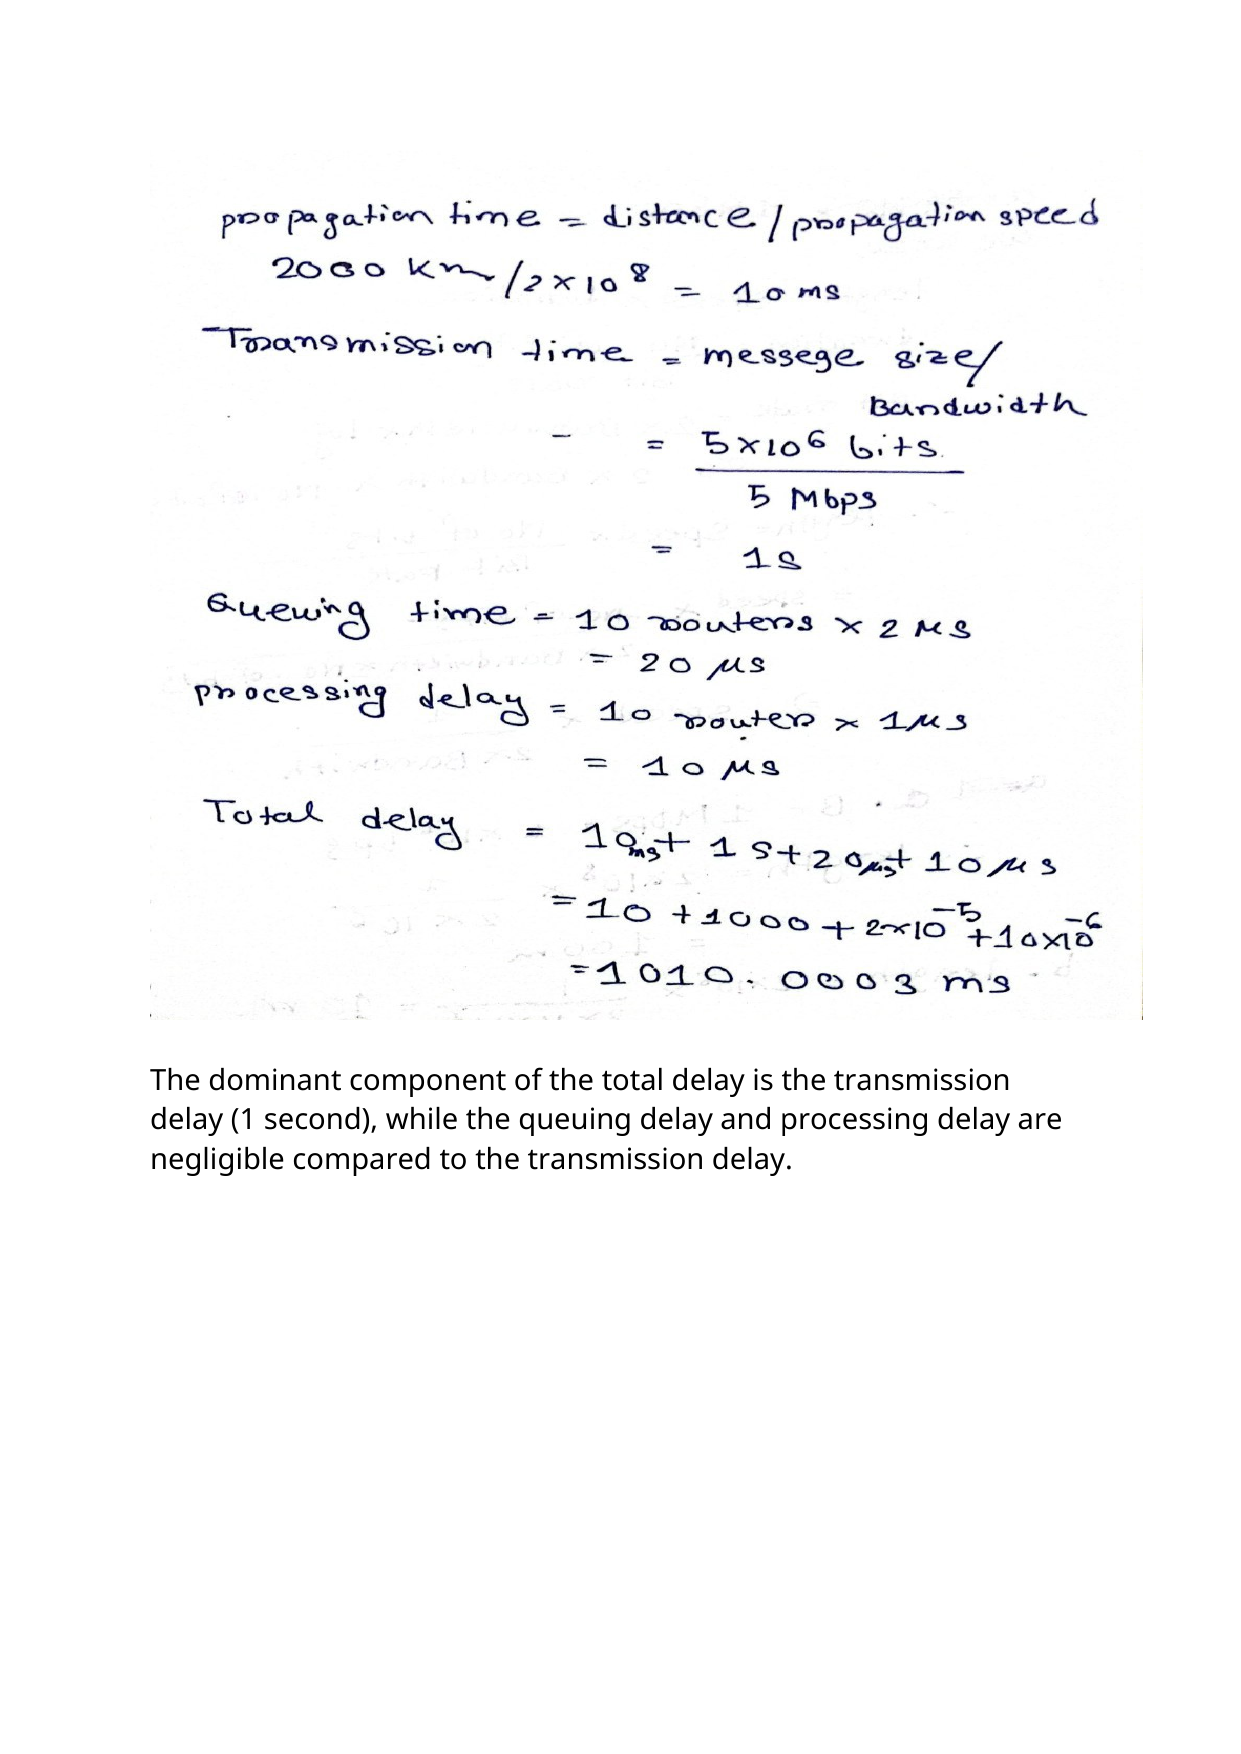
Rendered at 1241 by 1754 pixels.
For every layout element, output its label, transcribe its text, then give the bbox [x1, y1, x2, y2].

text The dominant component of the total delay is the transmission delay (1 second), while the queuing delay and processing delay are negligible compared to the transmission delay. [150, 1059, 1091, 1178]
picture [150, 150, 1143, 1020]
